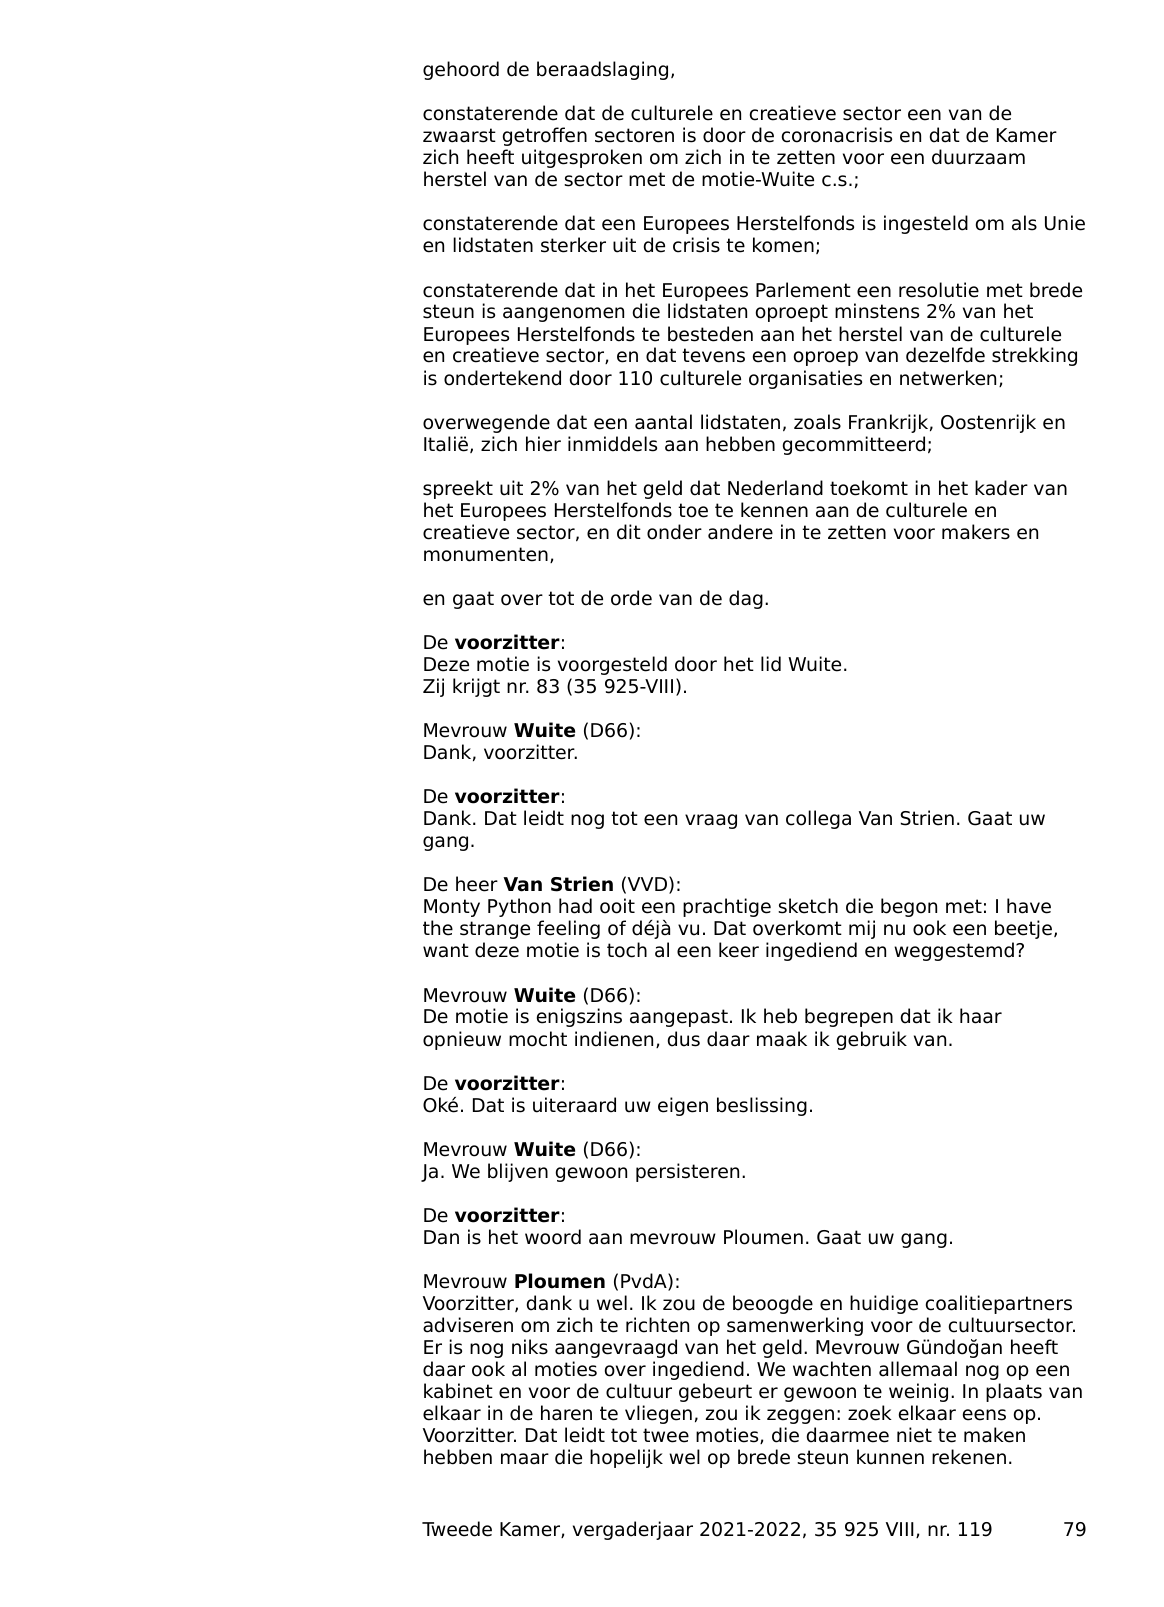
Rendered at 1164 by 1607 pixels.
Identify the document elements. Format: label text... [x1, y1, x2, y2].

text De voorzitter: [422, 786, 1087, 808]
text Zij krijgt nr. 83 (35 925-VIII). [422, 676, 1087, 698]
text Deze motie is voorgesteld door het lid Wuite. [422, 654, 1087, 676]
text Voorzitter, dank u wel. Ik zou de beoogde en huidige coalitiepartners adviseren om zich te richten op samenwerking voor de cultuursector. Er is nog niks aangevraagd van het geld. Mevrouw Gündoğan heeft daar ook al moties over ingediend. We wachten allemaal nog op een kabinet en voor de cultuur gebeurt er gewoon te weinig. In plaats van elkaar in de haren te vliegen, zou ik zeggen: zoek elkaar eens op. [422, 1293, 1087, 1425]
text Mevrouw Wuite (D66): [422, 984, 1087, 1006]
text constaterende dat de culturele en creatieve sector een van de zwaarst getroffen sectoren is door de coronacrisis en dat de Kamer zich heeft uitgesproken om zich in te zetten voor een duurzaam herstel van de sector met de motie-Wuite c.s.; [422, 103, 1087, 191]
text Dan is het woord aan mevrouw Ploumen. Gaat uw gang. [422, 1227, 1087, 1249]
text gehoord de beraadslaging, [422, 59, 1087, 81]
text constaterende dat een Europees Herstelfonds is ingesteld om als Unie en lidstaten sterker uit de crisis te komen; [422, 213, 1087, 257]
text Mevrouw Wuite (D66): [422, 1139, 1087, 1161]
text De voorzitter: [422, 1205, 1087, 1227]
text Mevrouw Wuite (D66): [422, 720, 1087, 742]
text Dank. Dat leidt nog tot een vraag van collega Van Strien. Gaat uw gang. [422, 808, 1087, 852]
text Voorzitter. Dat leidt tot twee moties, die daarmee niet te maken hebben maar die hopelijk wel op brede steun kunnen rekenen. [422, 1425, 1087, 1469]
text Monty Python had ooit een prachtige sketch die begon met: I have the strange feeling of déjà vu. Dat overkomt mij nu ook een beetje, want deze motie is toch al een keer ingediend en weggestemd? [422, 896, 1087, 962]
text en gaat over tot de orde van de dag. [422, 588, 1087, 610]
text De voorzitter: [422, 632, 1087, 654]
text constaterende dat in het Europees Parlement een resolutie met brede steun is aangenomen die lidstaten oproept minstens 2% van het Europees Herstelfonds te besteden aan het herstel van de culturele en creatieve sector, en dat tevens een oproep van dezelfde strekking is ondertekend door 110 culturele organisaties en netwerken; [422, 279, 1087, 389]
text De heer Van Strien (VVD): [422, 874, 1087, 896]
text spreekt uit 2% van het geld dat Nederland toekomt in het kader van het Europees Herstelfonds toe te kennen aan de culturele en creatieve sector, en dit onder andere in te zetten voor makers en monumenten, [422, 478, 1087, 566]
text De motie is enigszins aangepast. Ik heb begrepen dat ik haar opnieuw mocht indienen, dus daar maak ik gebruik van. [422, 1006, 1087, 1050]
text Mevrouw Ploumen (PvdA): [422, 1271, 1087, 1293]
text overwegende dat een aantal lidstaten, zoals Frankrijk, Oostenrijk en Italië, zich hier inmiddels aan hebben gecommitteerd; [422, 412, 1087, 456]
text Ja. We blijven gewoon persisteren. [422, 1161, 1087, 1183]
text Dank, voorzitter. [422, 742, 1087, 764]
text Oké. Dat is uiteraard uw eigen beslissing. [422, 1094, 1087, 1117]
text De voorzitter: [422, 1073, 1087, 1094]
